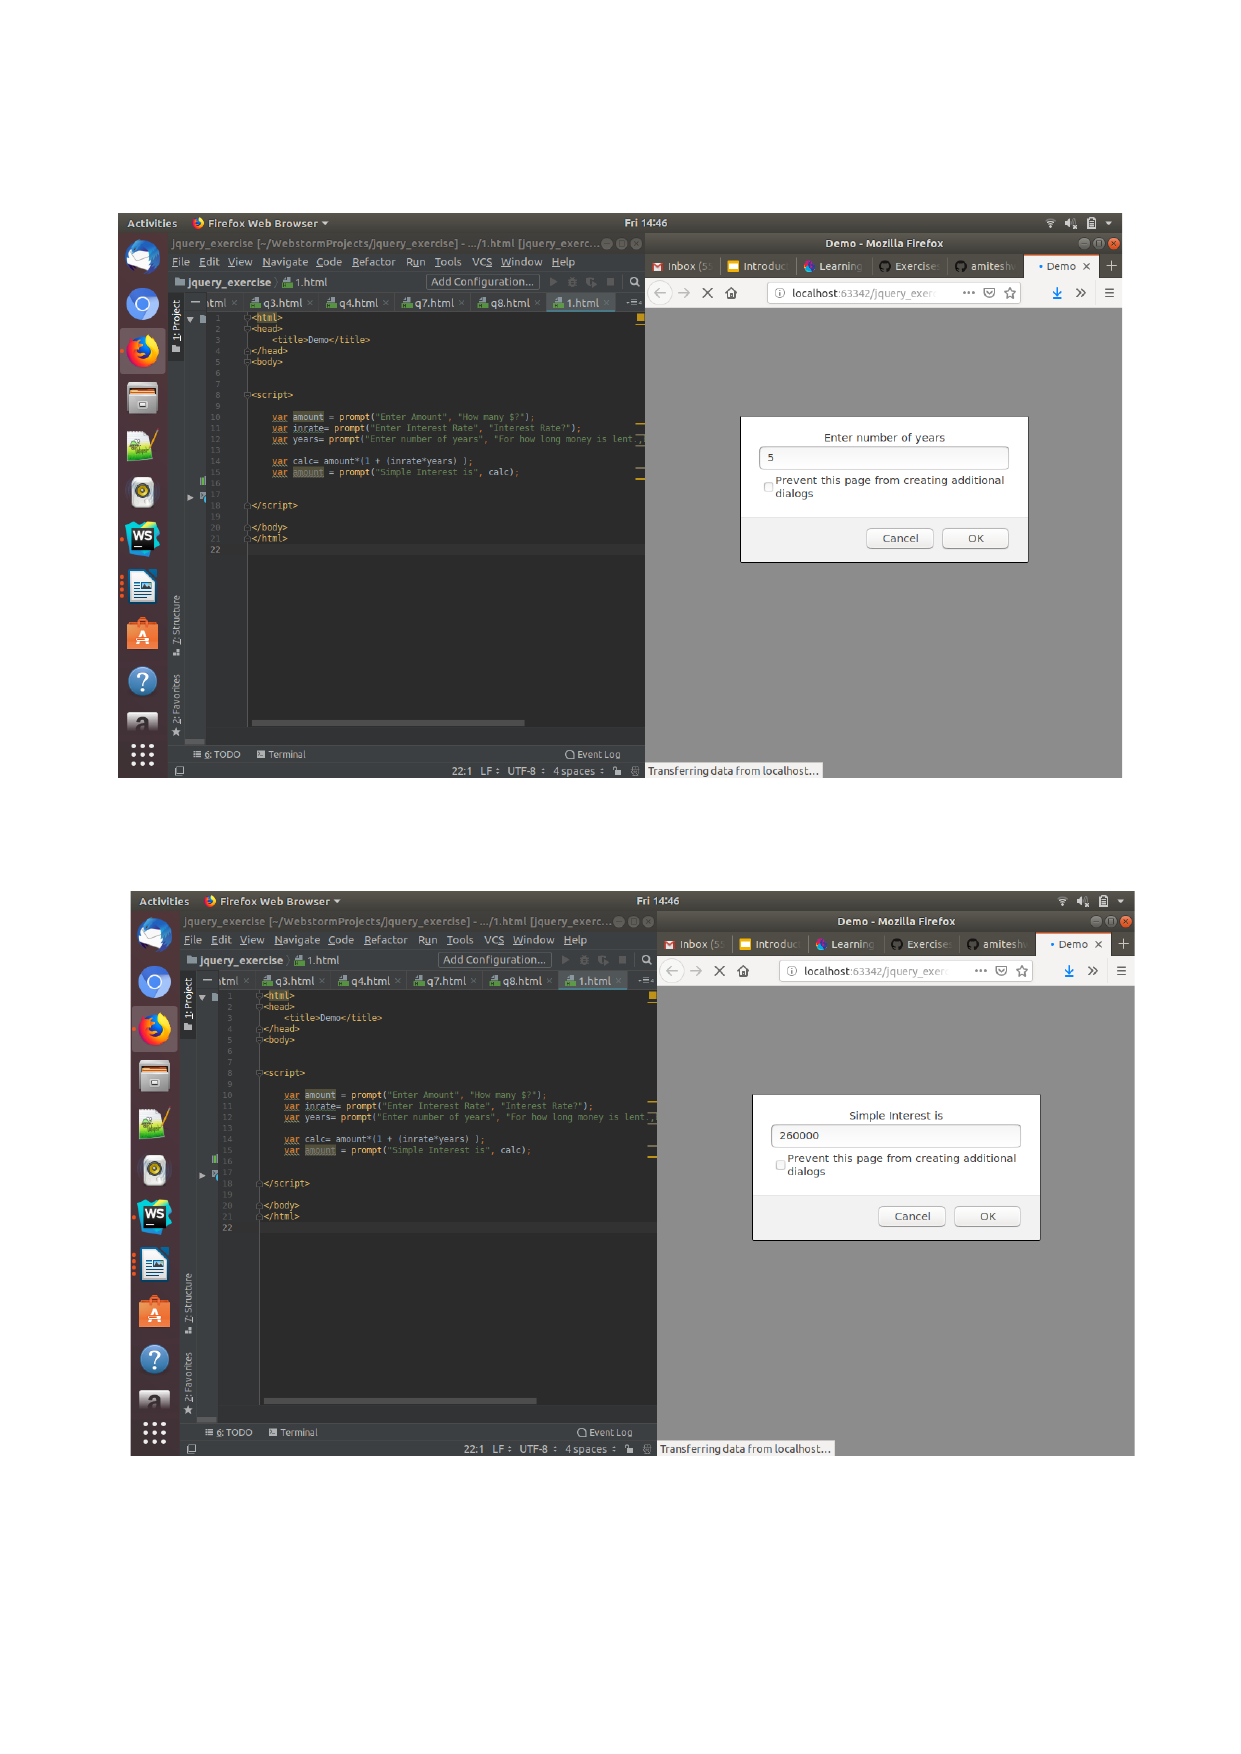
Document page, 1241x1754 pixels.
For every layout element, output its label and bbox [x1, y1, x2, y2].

picture [118, 213, 1123, 778]
picture [130, 891, 1135, 1456]
